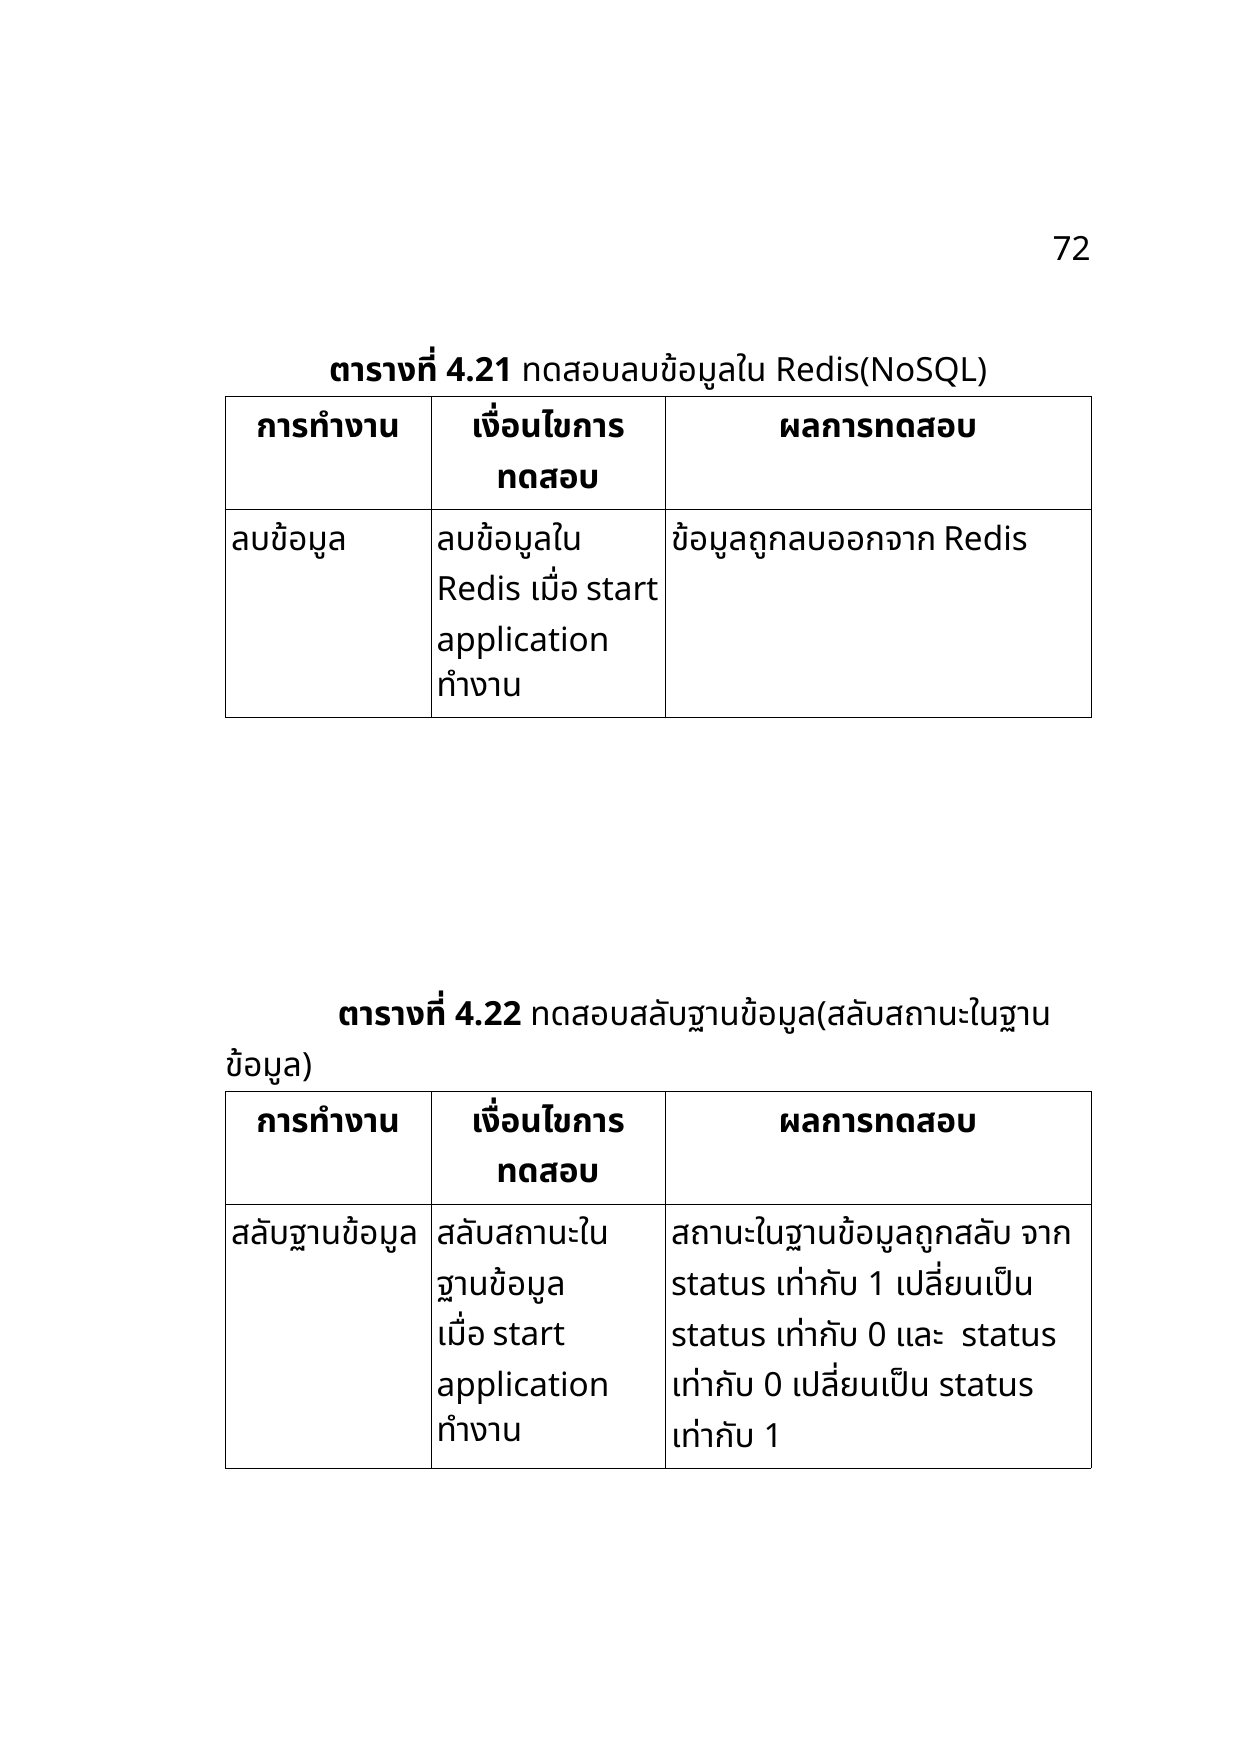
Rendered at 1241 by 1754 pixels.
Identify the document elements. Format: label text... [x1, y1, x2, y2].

table_header เงื่อนไขการทดสอบ [432, 397, 665, 509]
text ตารางที่ 4.22 ทดสอบสลับฐานข้อมูล(สลับสถานะในฐานข้อมูล) [225, 990, 1091, 1091]
table_header ผลการทดสอบ [666, 1092, 1091, 1203]
table_cell สถานะในฐานข้อมูลถูกสลับ จาก status เท่ากับ 1 เปลี่ยนเป็น status เท่ากับ 0 และ status เท่ากับ 0 เปลี่ยนเป็น status เท่ากับ 1 [666, 1205, 1091, 1468]
text ตารางที่ 4.21 ทดสอบลบข้อมูลใน Redis(NoSQL) [225, 346, 1091, 396]
table_header เงื่อนไขการทดสอบ [432, 1092, 665, 1203]
table_header ผลการทดสอบ [666, 397, 1091, 509]
table_cell สลับสถานะในฐานข้อมูล เมื่อstart application ทำงาน [432, 1205, 665, 1468]
table_cell ลบข้อมูล [226, 510, 431, 717]
table_cell ข้อมูลถูกลบออกจากRedis [666, 510, 1091, 717]
table_header การทำงาน [226, 1092, 431, 1203]
table_cell ลบข้อมูลใน Redis เมื่อstart application ทำงาน [432, 510, 665, 717]
table_cell สลับฐานข้อมูล [226, 1205, 431, 1468]
table_header การทำงาน [226, 397, 431, 509]
